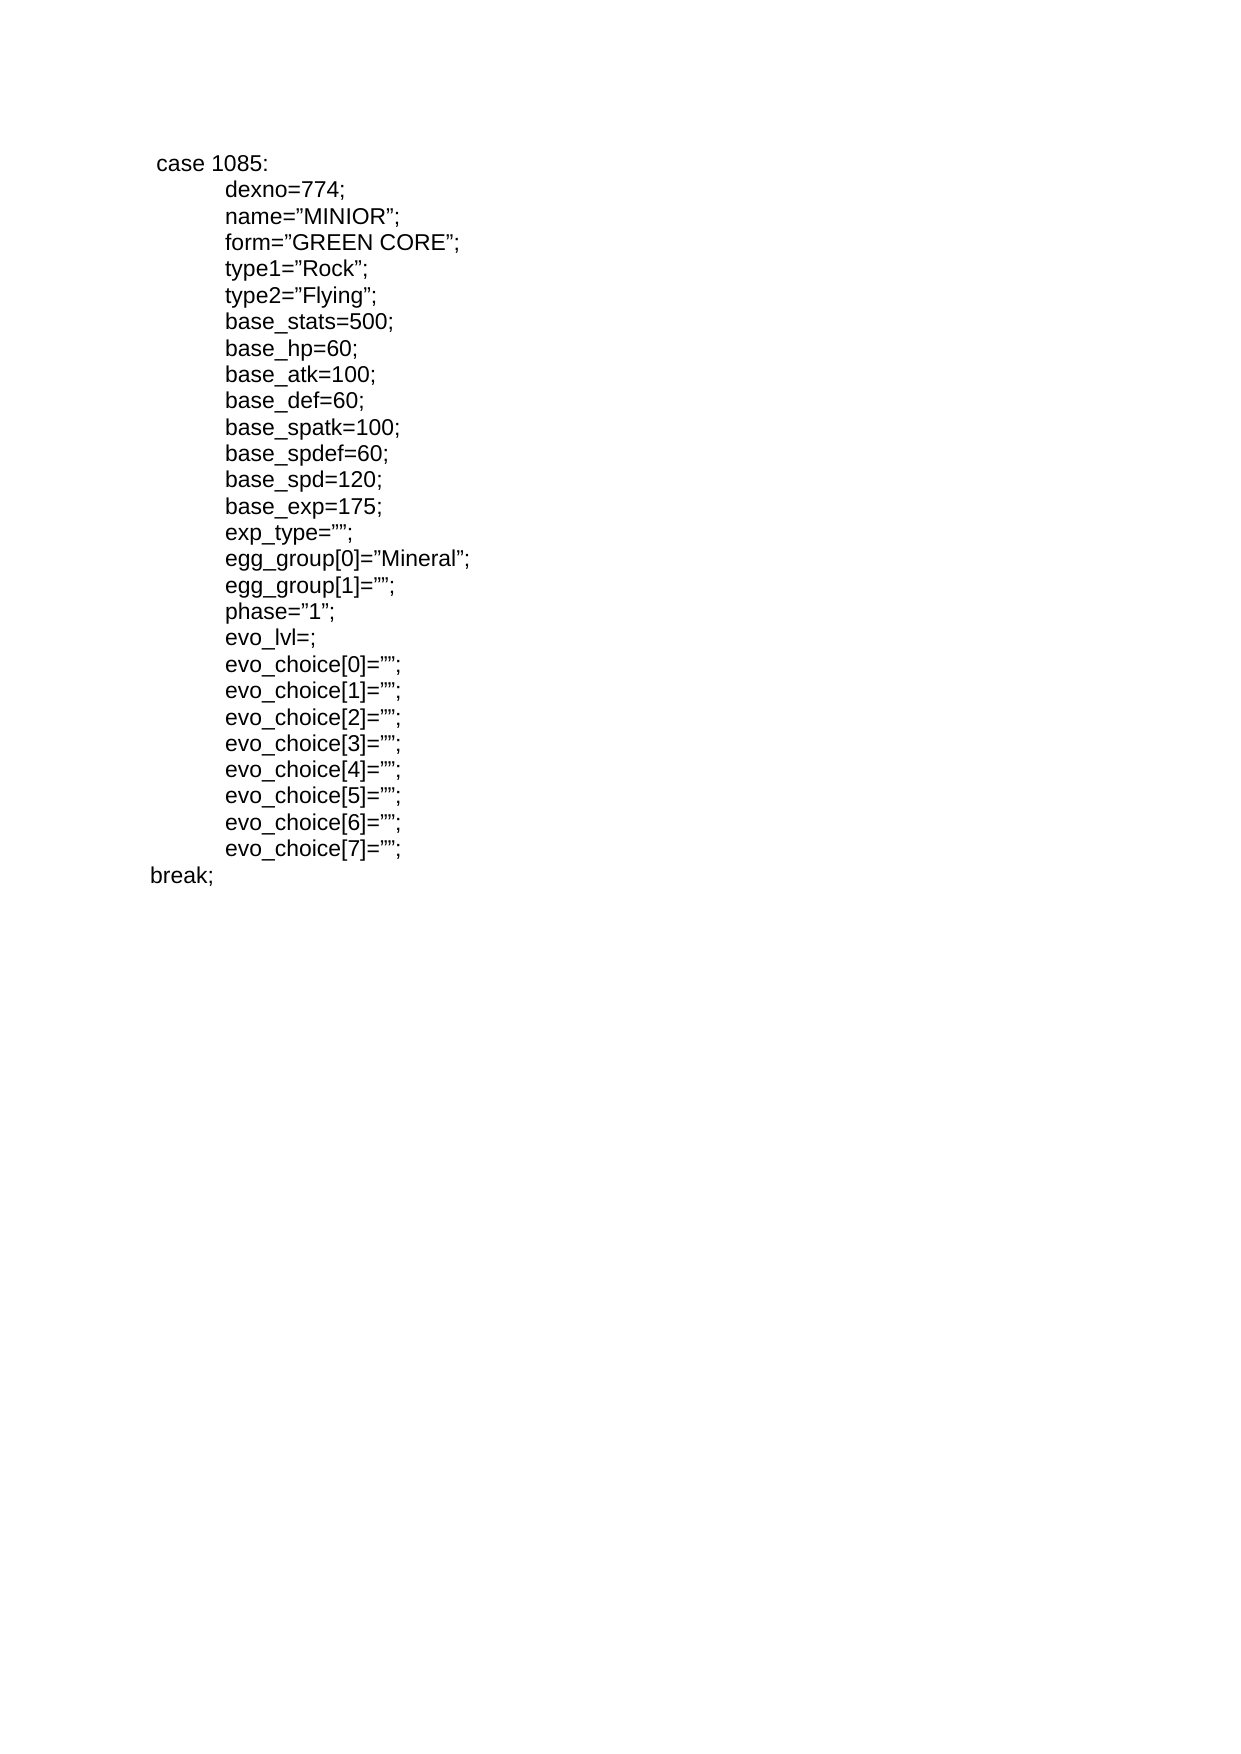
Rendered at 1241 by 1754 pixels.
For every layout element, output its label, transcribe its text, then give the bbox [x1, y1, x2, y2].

text evo_choice[6]=””; [150, 809, 1090, 835]
text evo_choice[5]=””; [150, 782, 1090, 809]
text break; [150, 862, 1090, 888]
text dexno=774; [150, 176, 1090, 203]
text evo_choice[2]=””; [150, 703, 1090, 730]
text egg_group[0]=”Mineral”; [150, 545, 1090, 572]
text egg_group[1]=””; [150, 572, 1090, 598]
text base_spdef=60; [150, 440, 1090, 466]
text phase=”1”; [150, 598, 1090, 624]
text form=”GREEN CORE”; [150, 229, 1090, 255]
text base_atk=100; [150, 361, 1090, 387]
text base_stats=500; [150, 308, 1090, 334]
text type1=”Rock”; [150, 255, 1090, 282]
text exp_type=””; [150, 519, 1090, 545]
text base_def=60; [150, 387, 1090, 413]
text evo_choice[1]=””; [150, 677, 1090, 703]
text evo_choice[4]=””; [150, 756, 1090, 782]
text type2=”Flying”; [150, 282, 1090, 308]
text name=”MINIOR”; [150, 203, 1090, 229]
text base_exp=175; [150, 493, 1090, 519]
text base_hp=60; [150, 334, 1090, 361]
text base_spd=120; [150, 466, 1090, 493]
text case 1085: [150, 150, 1090, 176]
text evo_choice[0]=””; [150, 651, 1090, 677]
text evo_choice[7]=””; [150, 835, 1090, 862]
text evo_lvl=; [150, 624, 1090, 651]
text base_spatk=100; [150, 413, 1090, 440]
text evo_choice[3]=””; [150, 730, 1090, 756]
